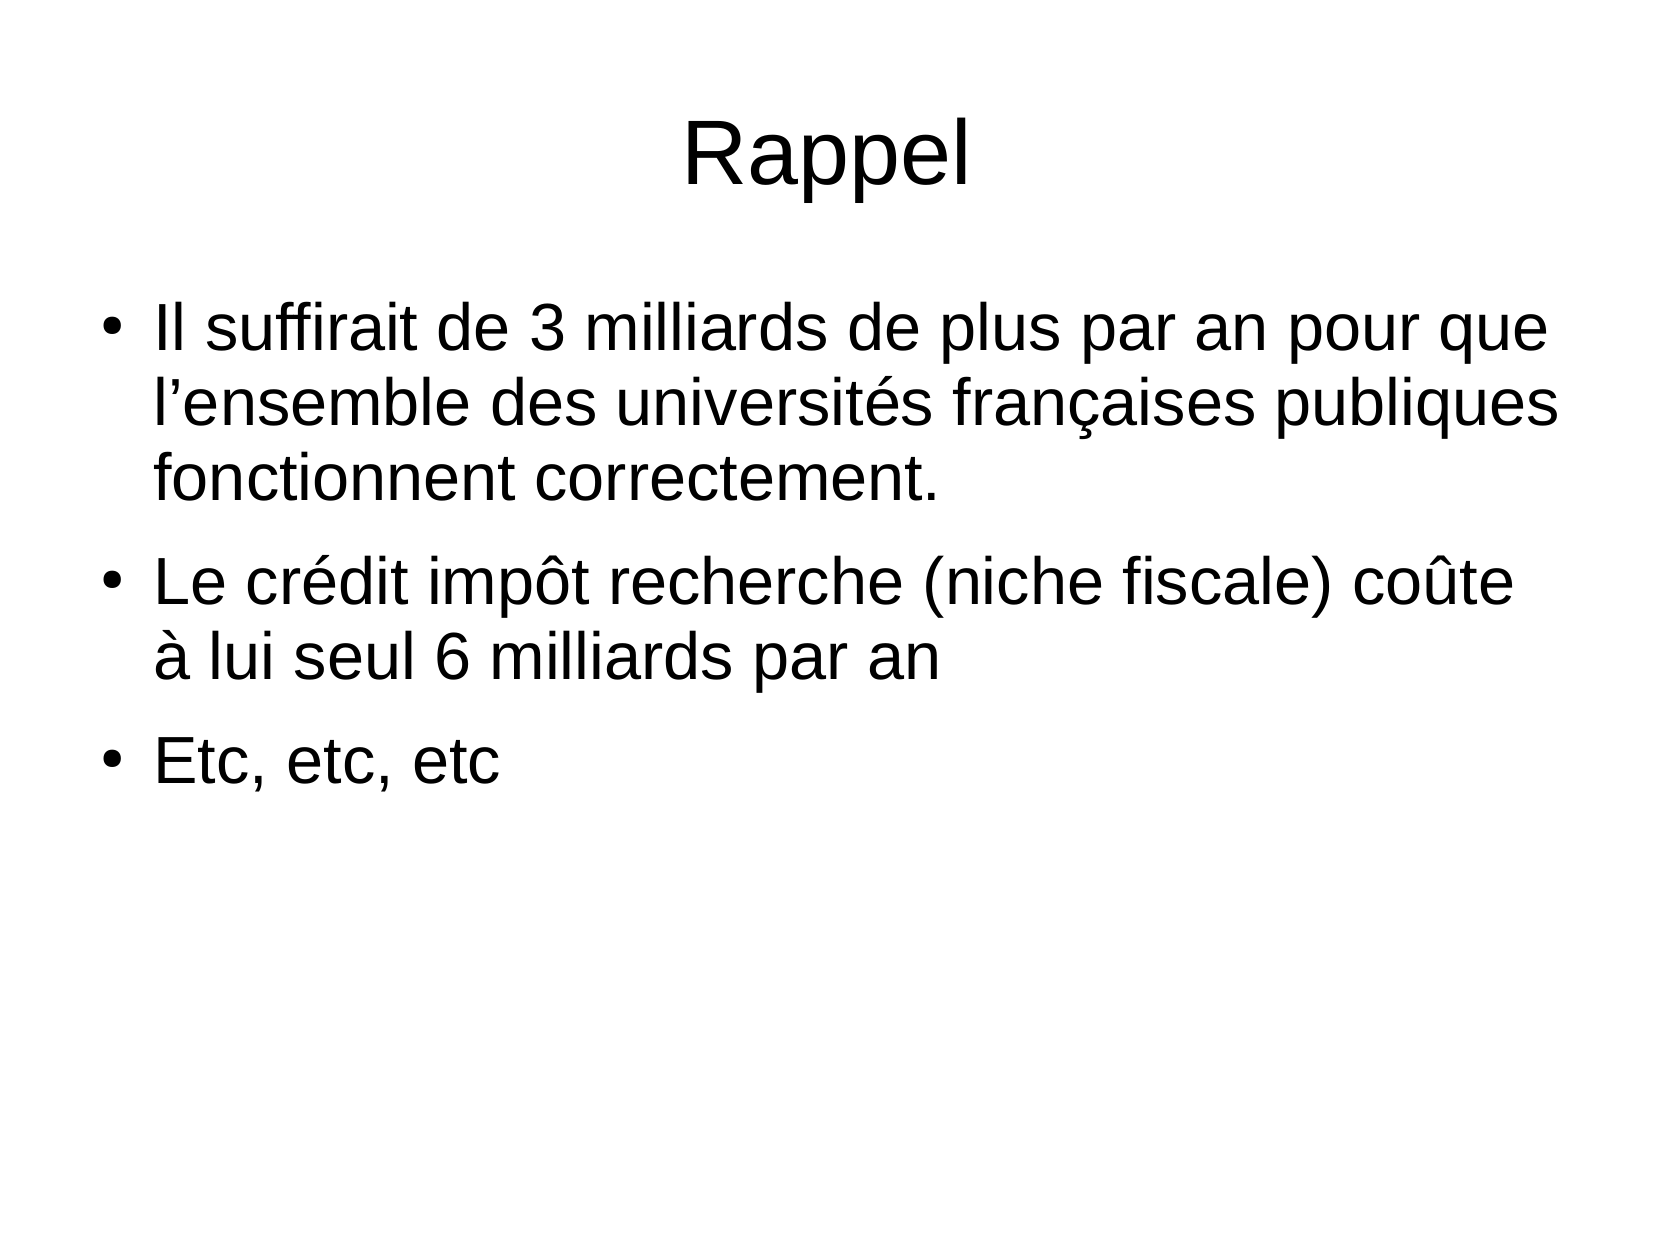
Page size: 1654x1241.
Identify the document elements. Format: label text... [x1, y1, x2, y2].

list Il suffirait de 3 milliards de plus par an pour que l’ensemble des universités françaises publiques fonctionnent correctement. Le crédit impôt recherche (niche fiscale) coûte à lui seul 6 milliards par an Etc, etc, etc [82, 290, 1571, 1010]
title Rappel [82, 49, 1571, 257]
